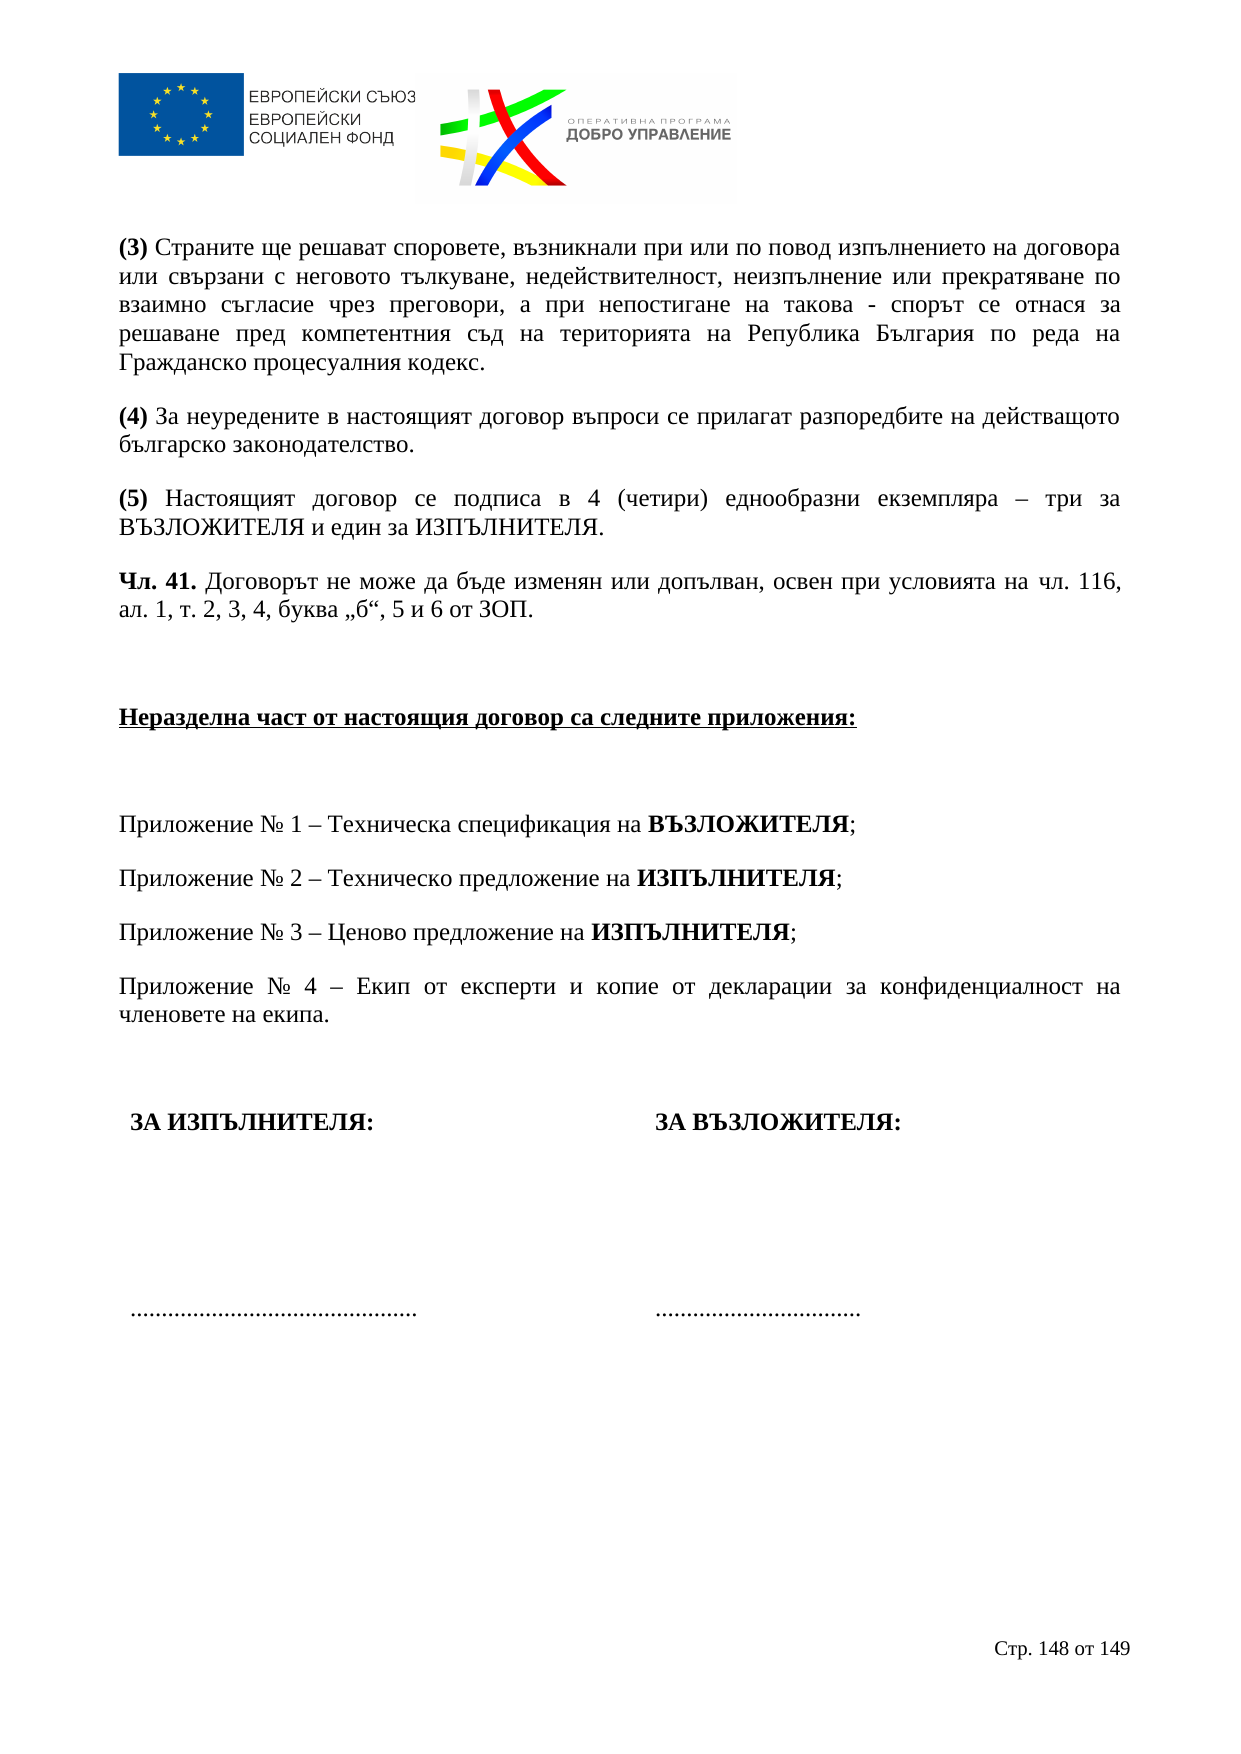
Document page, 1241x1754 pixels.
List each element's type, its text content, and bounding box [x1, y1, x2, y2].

text Приложение № 4 – Екип от експерти и копие от декларации за конфиденциалност на членовете на екипа. [118, 971, 1122, 1028]
text (4) За неуредените в настоящият договор въпроси се прилагат разпоредбите на действащото българско законодателство. [118, 401, 1122, 458]
table_cell .............................................. [119, 1281, 643, 1343]
table_header ЗА ИЗПЪЛНИТЕЛЯ: [119, 1095, 643, 1281]
text Приложение № 1 – Техническа спецификация на ВЪЗЛОЖИТЕЛЯ; [118, 809, 1122, 838]
text (5) Настоящият договор се подписа в 4 (четири) еднообразни екземпляра – три за ВЪЗЛОЖИТЕЛЯ и един за ИЗПЪЛНИТЕЛЯ. [118, 483, 1122, 541]
text Чл. 41. Договорът не може да бъде изменян или допълван, освен при условията на чл. 116, ал. 1, т. 2, 3, 4, буква „б“, 5 и 6 от ЗОП. [118, 566, 1122, 623]
text Неразделна част от настоящия договор са следните приложения: [118, 702, 1122, 731]
table_header ЗА ВЪЗЛОЖИТЕЛЯ: [644, 1095, 1056, 1281]
table_cell ................................. [644, 1281, 1056, 1343]
text (3) Страните ще решават споровете, възникнали при или по повод изпълнението на договора или свързани с неговото тълкуване, недействителност, неизпълнение или прекратяване по взаимно съгласие чрез преговори, а при непостигане на такова - спорът се отнася за решаване пред компетентния съд на територията на Република България по реда на Гражданско процесуалния кодекс. [118, 232, 1122, 376]
text Приложение № 2 – Техническо предложение на ИЗПЪЛНИТЕЛЯ; [118, 863, 1122, 892]
text Приложение № 3 – Ценово предложение на ИЗПЪЛНИТЕЛЯ; [118, 917, 1122, 946]
